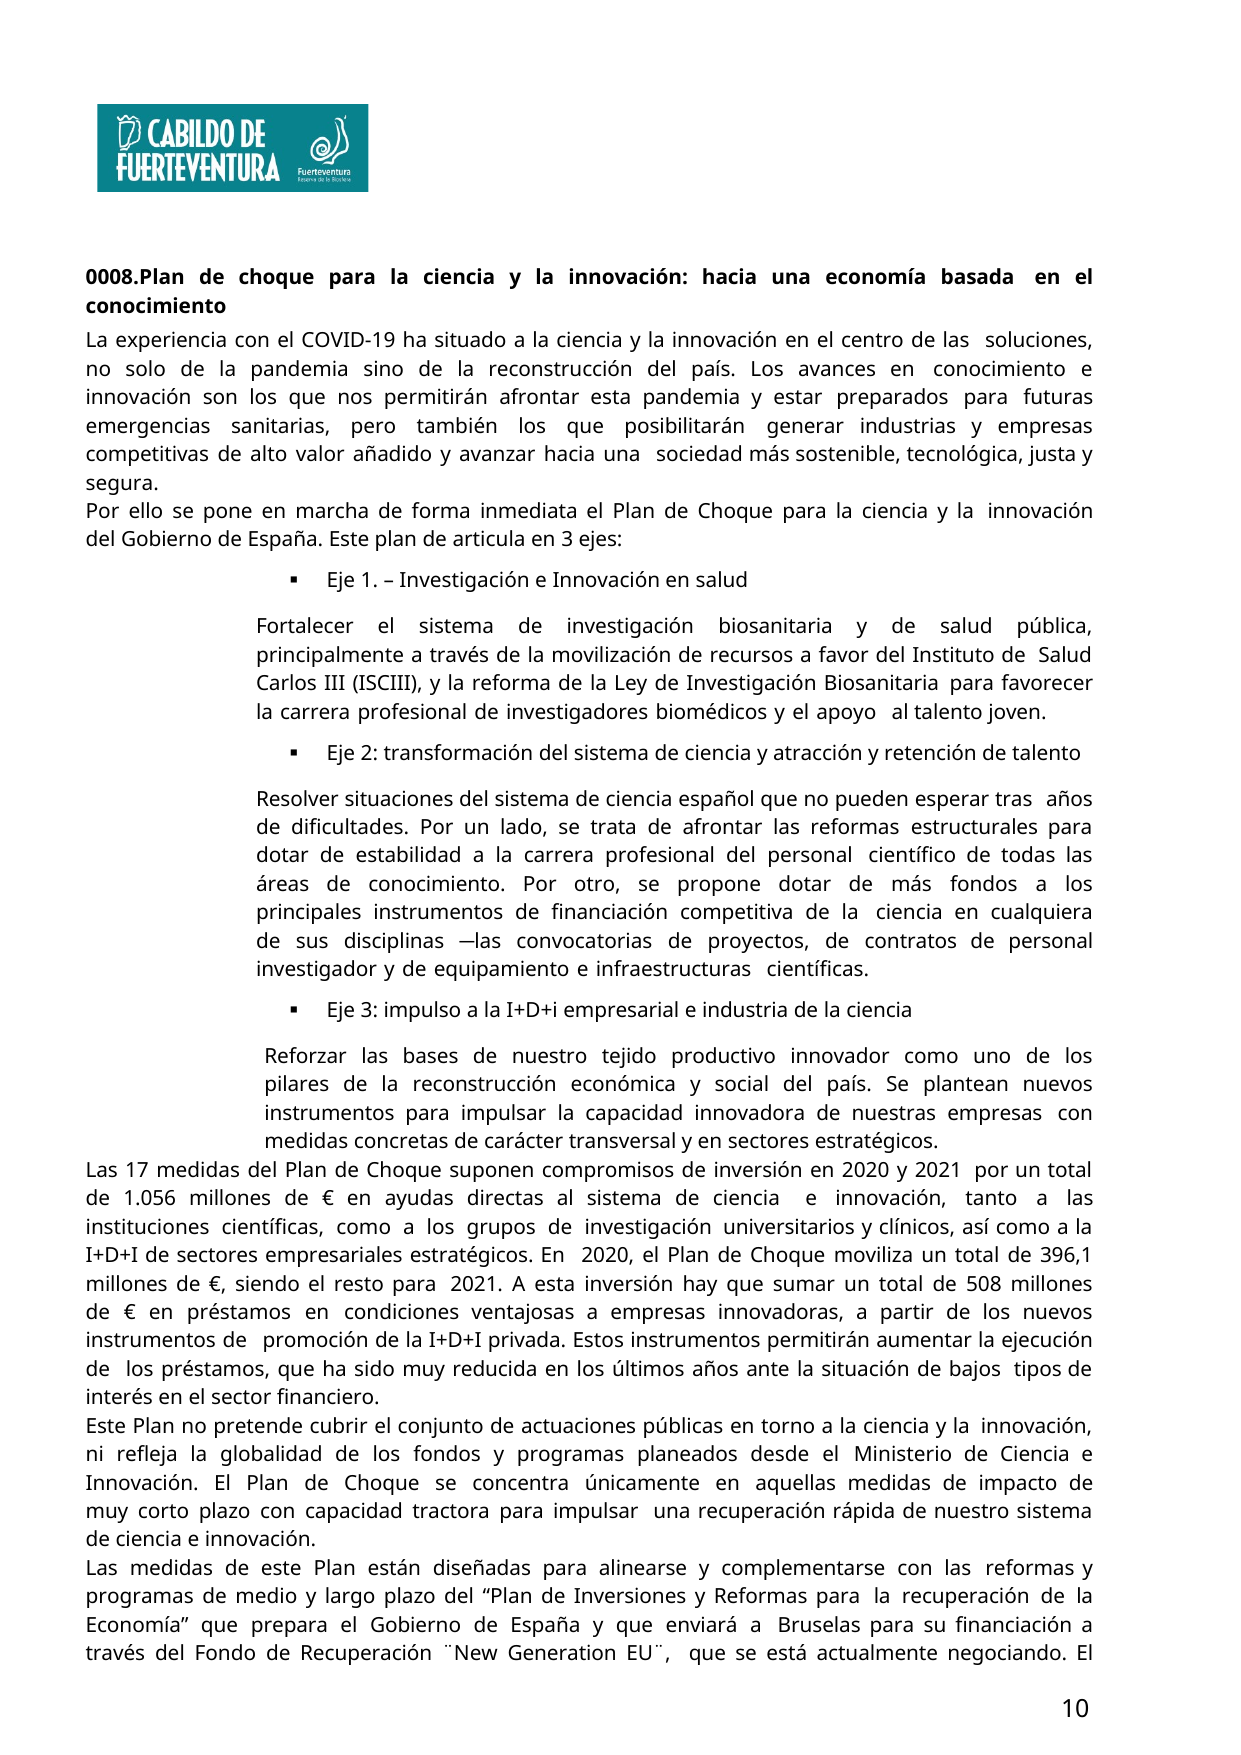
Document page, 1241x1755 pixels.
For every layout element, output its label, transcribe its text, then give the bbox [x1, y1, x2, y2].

text La experiencia con el COVID-19 ha situado a la ciencia y la innovación en el centro de las soluciones, no solo de la pandemia sino de la reconstrucción del país. Los avances en conocimiento e innovación son los que nos permitirán afrontar esta pandemia y estar preparados para futuras emergencias sanitarias, pero también los que posibilitarán generar industrias y empresas competitivas de alto valor añadido y avanzar hacia una sociedad más sostenible, tecnológica, justa y segura. [85, 326, 1093, 496]
text Por ello se pone en marcha de forma inmediata el Plan de Choque para la ciencia y la innovación del Gobierno de España. Este plan de articula en 3 ejes: [85, 496, 1093, 553]
subtitle 0008.Plan de choque para la ciencia y la innovación: hacia una economía basada en el conocimiento [85, 262, 1093, 319]
text Las 17 medidas del Plan de Choque suponen compromisos de inversión en 2020 y 2021 por un total de 1.056 millones de € en ayudas directas al sistema de ciencia e innovación, tanto a las instituciones científicas, como a los grupos de investigación universitarios y clínicos, así como a la I+D+I de sectores empresariales estratégicos. En 2020, el Plan de Choque moviliza un total de 396,1 millones de €, siendo el resto para 2021. A esta inversión hay que sumar un total de 508 millones de € en préstamos en condiciones ventajosas a empresas innovadoras, a partir de los nuevos instrumentos de promoción de la I+D+I privada. Estos instrumentos permitirán aumentar la ejecución de los préstamos, que ha sido muy reducida en los últimos años ante la situación de bajos tipos de interés en el sector financiero. [85, 1155, 1093, 1411]
text Reforzar las bases de nuestro tejido productivo innovador como uno de los pilares de la reconstrucción económica y social del país. Se plantean nuevos instrumentos para impulsar la capacidad innovadora de nuestras empresas con medidas concretas de carácter transversal y en sectores estratégicos. [264, 1041, 1093, 1155]
text Este Plan no pretende cubrir el conjunto de actuaciones públicas en torno a la ciencia y la innovación, ni refleja la globalidad de los fondos y programas planeados desde el Ministerio de Ciencia e Innovación. El Plan de Choque se concentra únicamente en aquellas medidas de impacto de muy corto plazo con capacidad tractora para impulsar una recuperación rápida de nuestro sistema de ciencia e innovación. [85, 1411, 1093, 1553]
list Eje 3: impulso a la I+D+i empresarial e industria de la ciencia [289, 995, 1105, 1024]
text Resolver situaciones del sistema de ciencia español que no pueden esperar tras años de dificultades. Por un lado, se trata de afrontar las reformas estructurales para dotar de estabilidad a la carrera profesional del personal científico de todas las áreas de conocimiento. Por otro, se propone dotar de más fondos a los principales instrumentos de financiación competitiva de la ciencia en cualquiera de sus disciplinas ─las convocatorias de proyectos, de contratos de personal investigador y de equipamiento e infraestructuras científicas. [256, 784, 1093, 983]
text Las medidas de este Plan están diseñadas para alinearse y complementarse con las reformas y programas de medio y largo plazo del “Plan de Inversiones y Reformas para la recuperación de la Economía” que prepara el Gobierno de España y que enviará a Bruselas para su financiación a través del Fondo de Recuperación ¨New Generation EU¨, que se está actualmente negociando. El [85, 1553, 1093, 1667]
text Fortalecer el sistema de investigación biosanitaria y de salud pública, principalmente a través de la movilización de recursos a favor del Instituto de Salud Carlos III (ISCIII), y la reforma de la Ley de Investigación Biosanitaria para favorecer la carrera profesional de investigadores biomédicos y el apoyo al talento joven. [256, 611, 1093, 725]
list Eje 1. – Investigación e Innovación en salud [289, 566, 1105, 594]
list Eje 2: transformación del sistema de ciencia y atracción y retención de talento [289, 738, 1105, 766]
